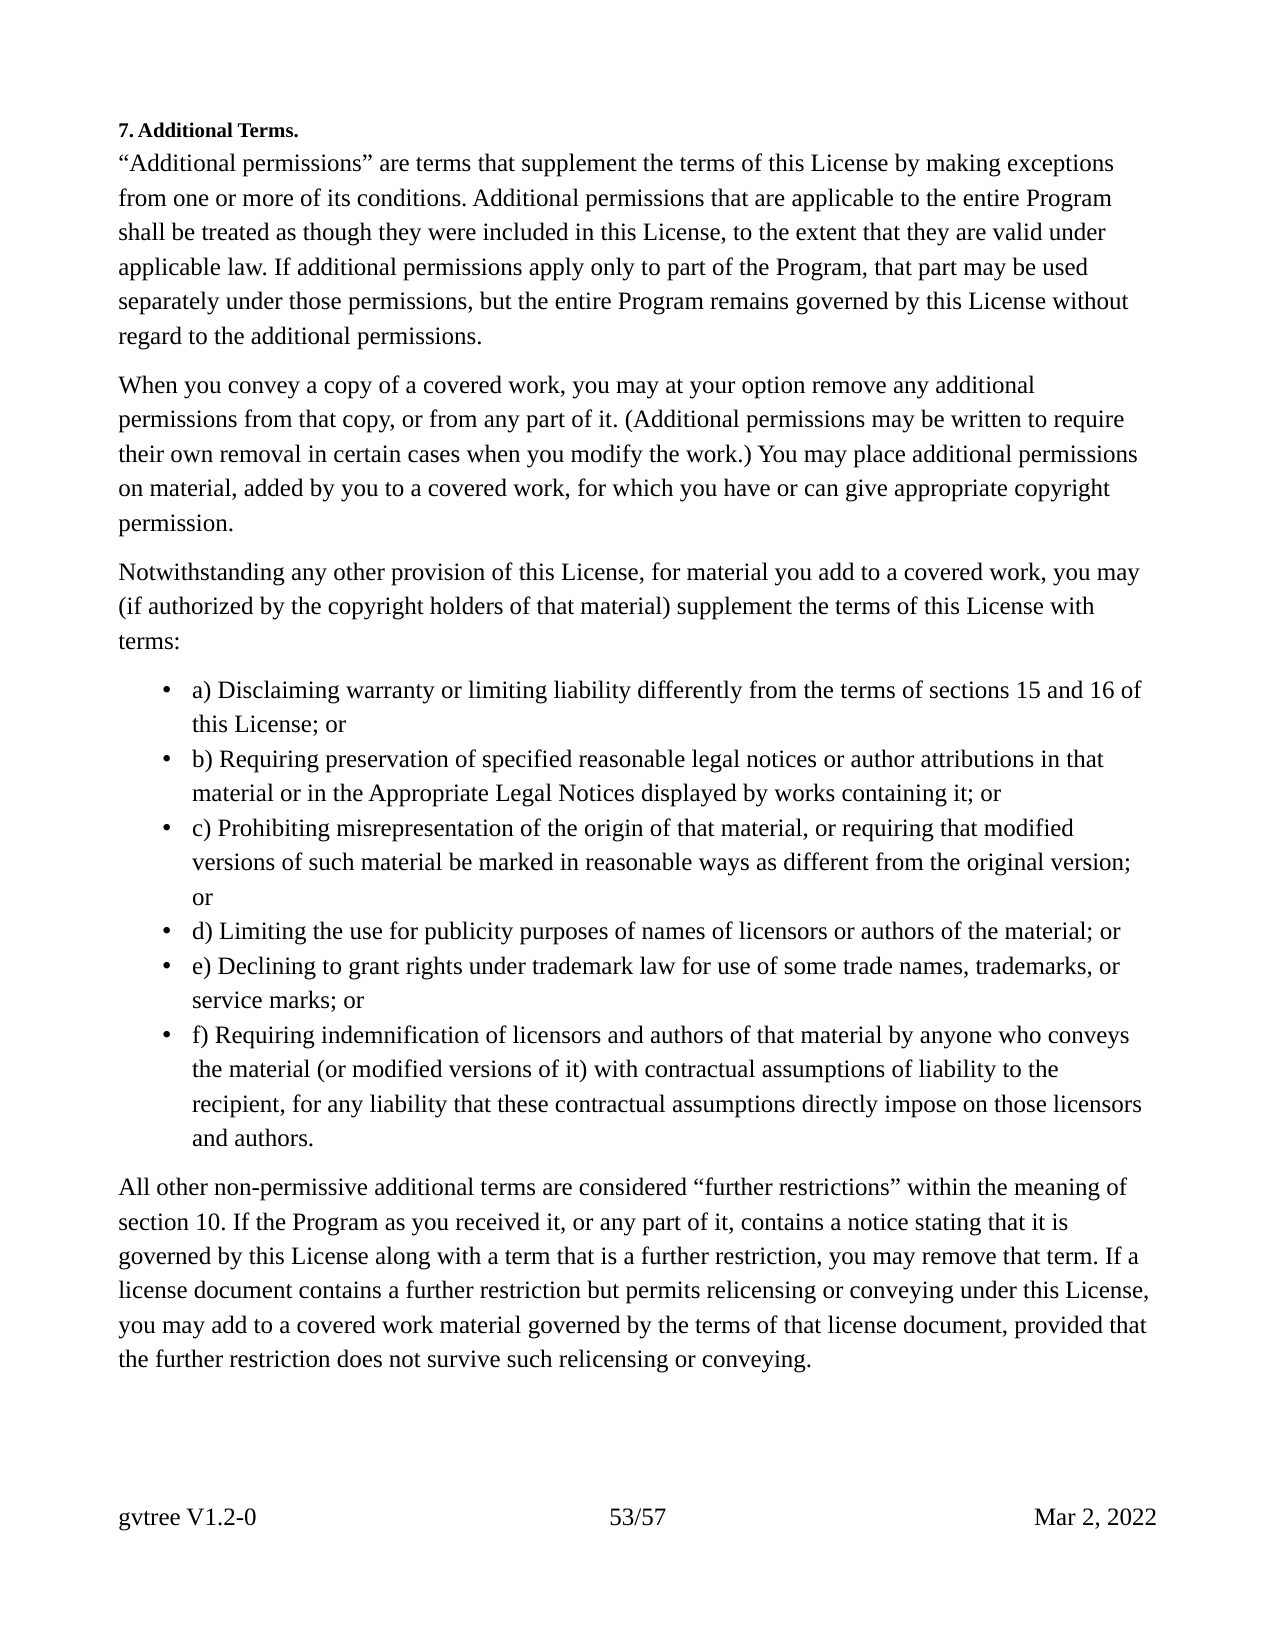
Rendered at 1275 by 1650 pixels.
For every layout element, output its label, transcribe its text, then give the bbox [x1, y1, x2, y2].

text When you convey a copy of a covered work, you may at your option remove any additional permissions from that copy, or from any part of it. (Additional permissions may be written to require their own removal in certain cases when you modify the work.) You may place additional permissions on material, added by you to a covered work, for which you have or can give appropriate copyright permission. [118, 370, 1157, 537]
list e) Declining to grant rights under trademark law for use of some trade names, trademarks, or service marks; or [162, 951, 1157, 1014]
list a) Disclaiming warranty or limiting liability differently from the terms of sections 15 and 16 of this License; or [162, 675, 1157, 738]
list b) Requiring preservation of specified reasonable legal notices or author attributions in that material or in the Appropriate Legal Notices displayed by works containing it; or [162, 744, 1157, 807]
list f) Requiring indemnification of licensors and authors of that material by anyone who conveys the material (or modified versions of it) with contractual assumptions of liability to the recipient, for any liability that these contractual assumptions directly impose on those licensors and authors. [162, 1020, 1157, 1152]
list c) Prohibiting misrepresentation of the origin of that material, or requiring that modified versions of such material be marked in reasonable ways as different from the original version; or [162, 813, 1157, 911]
text Notwithstanding any other provision of this License, for material you add to a covered work, you may (if authorized by the copyright holders of that material) supplement the terms of this License with terms: [118, 557, 1157, 654]
text All other non-permissive additional terms are considered “further restrictions” within the meaning of section 10. If the Program as you received it, or any part of it, contains a notice stating that it is governed by this License along with a term that is a further restriction, you may remove that term. If a license document contains a further restriction but permits relicensing or conveying under this License, you may add to a covered work material governed by the terms of that license document, provided that the further restriction does not survive such relicensing or conveying. [118, 1172, 1157, 1373]
subtitle 7. Additional Terms. [118, 118, 1157, 142]
list d) Limiting the use for publicity purposes of names of licensors or authors of the material; or [162, 916, 1157, 945]
text “Additional permissions” are terms that supplement the terms of this License by making exceptions from one or more of its conditions. Additional permissions that are applicable to the entire Program shall be treated as though they were included in this License, to the extent that they are valid under applicable law. If additional permissions apply only to part of the Program, that part may be used separately under those permissions, but the entire Program remains governed by this License without regard to the additional permissions. [118, 148, 1157, 349]
